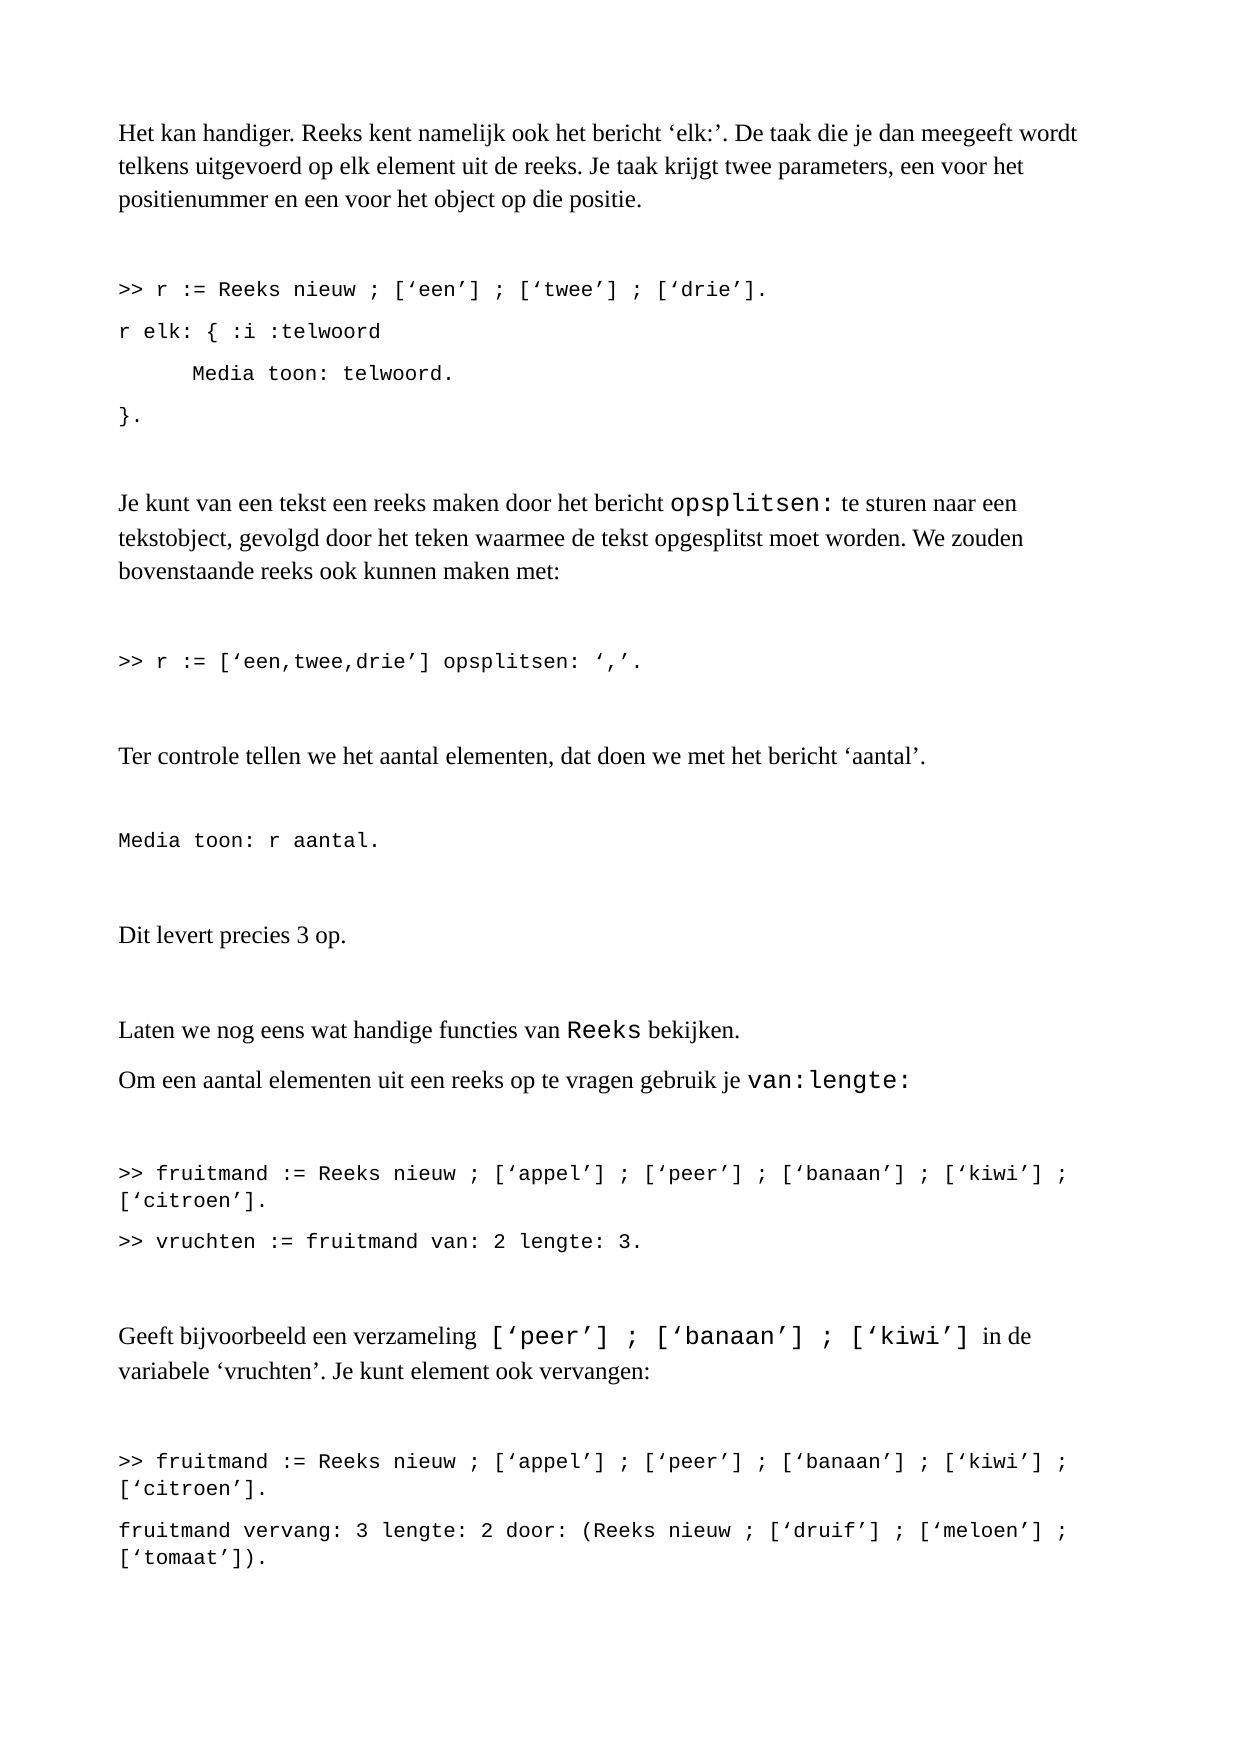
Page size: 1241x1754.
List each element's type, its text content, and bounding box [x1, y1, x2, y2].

text >> vruchten := fruitmand van: 2 lengte: 3. [118, 1231, 1122, 1255]
text Het kan handiger. Reeks kent namelijk ook het bericht ‘elk:’. De taak die je dan meegeeft wordt telkens uitgevoerd op elk element uit de reeks. Je taak krijgt twee parameters, een voor het positienummer en een voor het object op die positie. [118, 118, 1122, 213]
text Geeft bijvoorbeeld een verzameling [‘peer’] ; [‘banaan’] ; [‘kiwi’] in de variabele ‘vruchten’. Je kunt element ook vervangen: [118, 1321, 1122, 1385]
text r elk: { :i :telwoord [118, 321, 1122, 345]
text Laten we nog eens wat handige functies van Reeks bekijken. [118, 1015, 1122, 1046]
text >> fruitmand := Reeks nieuw ; [‘appel’] ; [‘peer’] ; [‘banaan’] ; [‘kiwi’] ; [‘citroen’]. [118, 1451, 1122, 1502]
text Om een aantal elementen uit een reeks op te vragen gebruik je van:lengte: [118, 1065, 1122, 1096]
text Media toon: r aantal. [118, 830, 1122, 854]
text >> r := Reeks nieuw ; [‘een’] ; [‘twee’] ; [‘drie’]. [118, 279, 1122, 303]
text Ter controle tellen we het aantal elementen, dat doen we met het bericht ‘aantal’. [118, 741, 1122, 770]
text fruitmand vervang: 3 lengte: 2 door: (Reeks nieuw ; [‘druif’] ; [‘meloen’] ; [‘tomaat’]). [118, 1520, 1122, 1571]
text Dit levert precies 3 op. [118, 920, 1122, 948]
text }. [118, 405, 1122, 428]
text >> r := [‘een,twee,drie’] opsplitsen: ‘,’. [118, 652, 1122, 675]
text Media toon: telwoord. [118, 363, 1122, 387]
text Je kunt van een tekst een reeks maken door het bericht opsplitsen: te sturen naar een tekstobject, gevolgd door het teken waarmee de tekst opgesplitst moet worden. We zouden bovenstaande reeks ook kunnen maken met: [118, 488, 1122, 585]
text >> fruitmand := Reeks nieuw ; [‘appel’] ; [‘peer’] ; [‘banaan’] ; [‘kiwi’] ; [‘citroen’]. [118, 1162, 1122, 1213]
